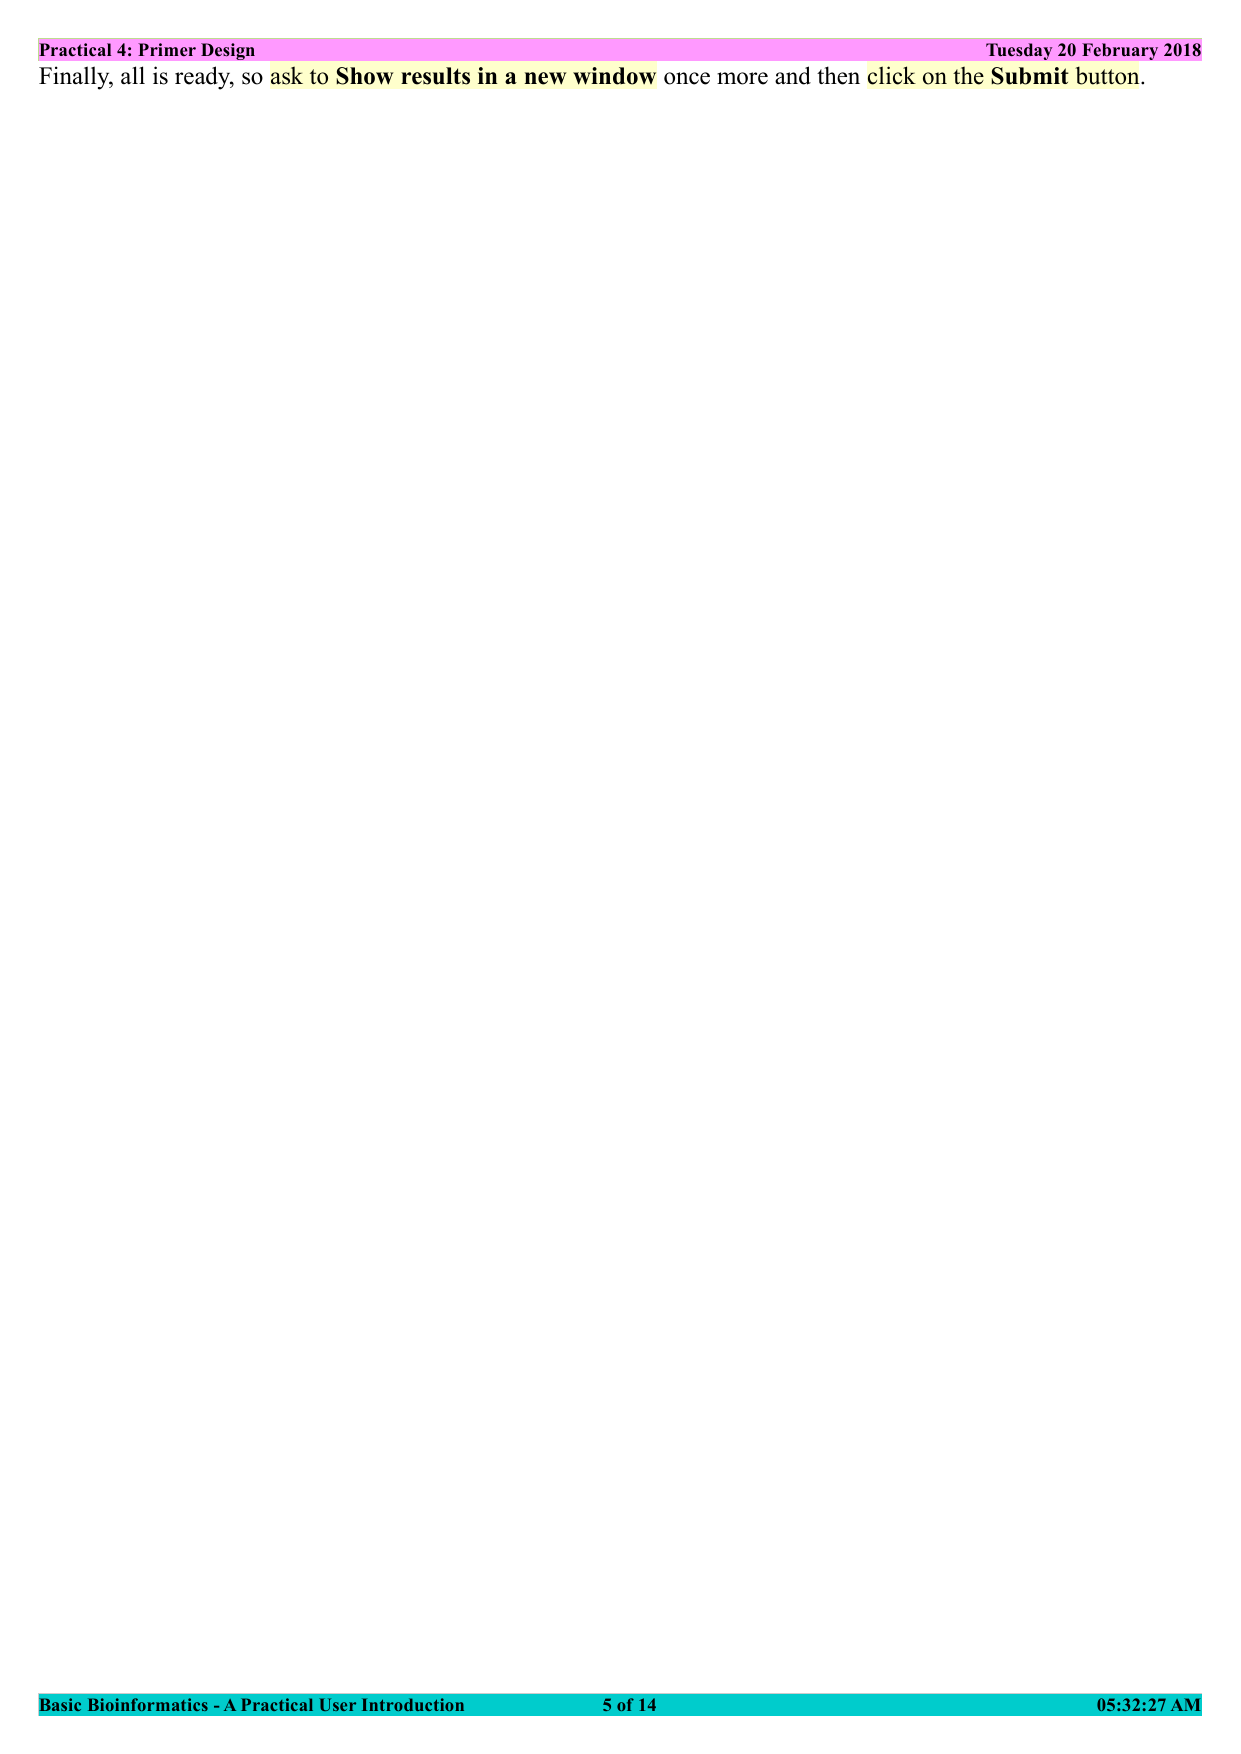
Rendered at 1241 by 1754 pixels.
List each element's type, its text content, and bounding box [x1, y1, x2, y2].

text Finally, all is ready, so ask to Show results in a new window once more and then click on the Submit button. [38, 61, 1202, 89]
